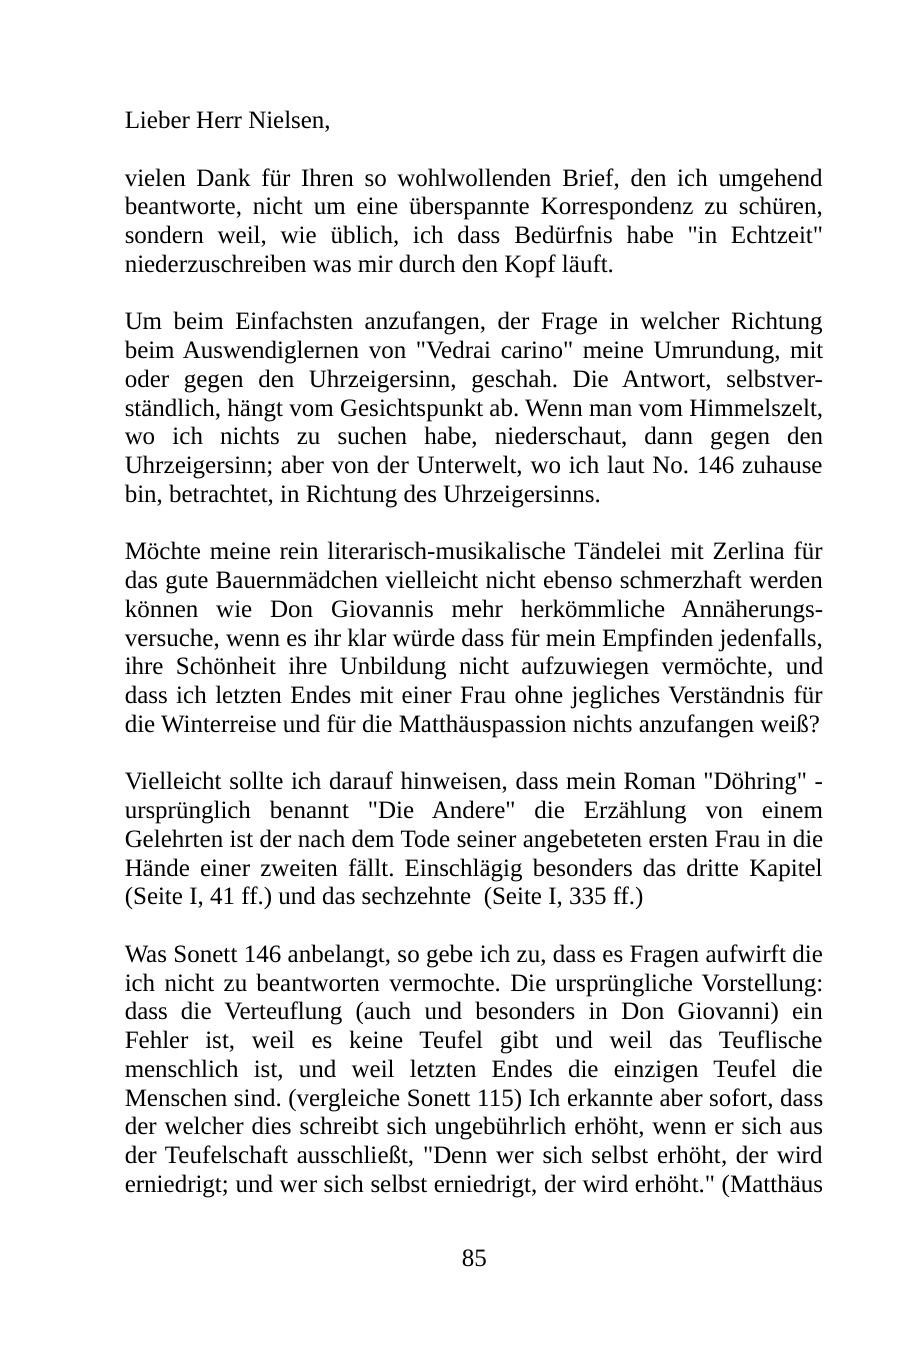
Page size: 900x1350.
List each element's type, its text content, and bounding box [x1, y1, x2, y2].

text Was Sonett 146 anbelangt, so gebe ich zu, dass es Fragen aufwirft die ich nicht zu beantworten vermochte. Die ursprüngliche Vorstellung: dass die Verteuflung (auch und besonders in Don Giovanni) ein Fehler ist, weil es keine Teufel gibt und weil das Teuflische menschlich ist, und weil letzten Endes die einzigen Teufel die Menschen sind. (vergleiche Sonett 115) Ich erkannte aber sofort, dass der welcher dies schreibt sich ungebührlich erhöht, wenn er sich aus der Teufelschaft ausschließt, "Denn wer sich selbst erhöht, der wird erniedrigt; und wer sich selbst erniedrigt, der wird erhöht." (Matthäus [124, 939, 823, 1198]
text Um beim Einfachsten anzufangen, der Frage in welcher Richtung beim Auswendiglernen von "Vedrai carino" meine Umrundung, mit oder gegen den Uhrzeigersinn, geschah. Die Antwort, selbstver-ständlich, hängt vom Gesichtspunkt ab. Wenn man vom Himmelszelt, wo ich nichts zu suchen habe, niederschaut, dann gegen den Uhrzeigersinn; aber von der Unterwelt, wo ich laut No. 146 zuhause bin, betrachtet, in Richtung des Uhrzeigersinns. [124, 306, 823, 508]
text vielen Dank für Ihren so wohlwollenden Brief, den ich umgehend beantworte, nicht um eine überspannte Korrespondenz zu schüren, sondern weil, wie üblich, ich dass Bedürfnis habe "in Echtzeit" niederzuschreiben was mir durch den Kopf läuft. [124, 163, 823, 278]
text Vielleicht sollte ich darauf hinweisen, dass mein Roman "Döhring" - ursprünglich benannt "Die Andere" die Erzählung von einem Gelehrten ist der nach dem Tode seiner angebeteten ersten Frau in die Hände einer zweiten fällt. Einschlägig besonders das dritte Kapitel (Seite I, 41 ff.) und das sechzehnte (Seite I, 335 ff.) [124, 766, 823, 910]
text Lieber Herr Nielsen, [124, 105, 823, 134]
text Möchte meine rein literarisch-musikalische Tändelei mit Zerlina für das gute Bauernmädchen vielleicht nicht ebenso schmerzhaft werden können wie Don Giovannis mehr herkömmliche Annäherungs-versuche, wenn es ihr klar würde dass für mein Empfinden jedenfalls, ihre Schönheit ihre Unbildung nicht aufzuwiegen vermöchte, und dass ich letzten Endes mit einer Frau ohne jegliches Verständnis für die Winterreise und für die Matthäuspassion nichts anzufangen weiß? [124, 536, 823, 738]
